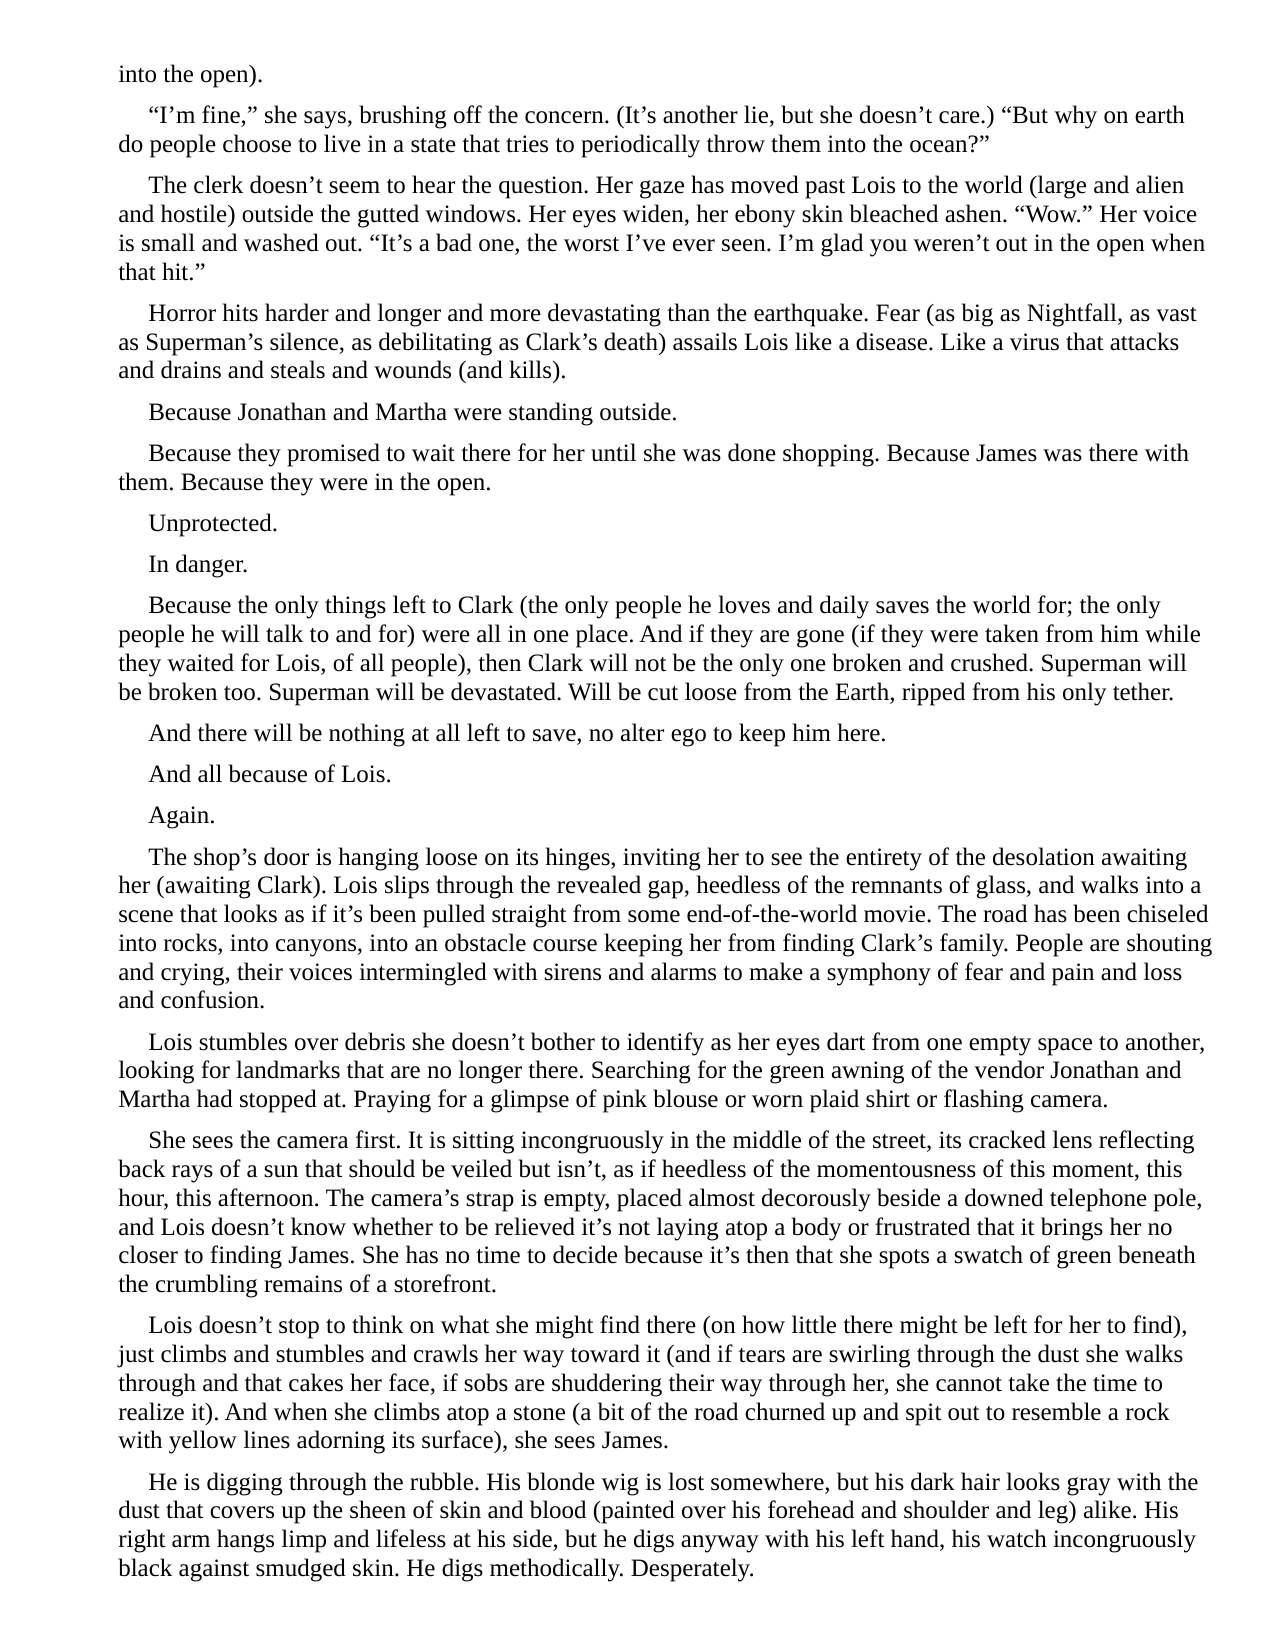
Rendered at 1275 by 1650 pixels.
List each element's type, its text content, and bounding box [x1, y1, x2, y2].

text Unprotected. [118, 508, 1216, 537]
text Because they promised to wait there for her until she was done shopping. Because James was there with them. Because they were in the open. [118, 438, 1216, 495]
text “I’m fine,” she says, brushing off the concern. (It’s another lie, but she doesn’t care.) “But why on earth do people choose to live in a state that tries to periodically throw them into the ocean?” [118, 100, 1216, 158]
text He is digging through the rubble. His blonde wig is lost somewhere, but his dark hair looks gray with the dust that covers up the sheen of skin and blood (painted over his forehead and shoulder and leg) alike. His right arm hangs limp and lifeless at his side, but he digs anyway with his left hand, his watch incongruously black against smudged skin. He digs methodically. Desperately. [118, 1467, 1216, 1582]
text Because Jonathan and Martha were standing outside. [118, 397, 1216, 425]
text Again. [118, 800, 1216, 829]
text The shop’s door is hanging loose on its hinges, inviting her to see the entirety of the desolation awaiting her (awaiting Clark). Lois slips through the revealed gap, heedless of the remnants of glass, and walks into a scene that looks as if it’s been pulled straight from some end-of-the-world movie. The road has been chiseled into rocks, into canyons, into an obstacle course keeping her from finding Clark’s family. People are shouting and crying, their voices intermingled with sirens and alarms to make a symphony of fear and pain and loss and confusion. [118, 842, 1216, 1014]
text The clerk doesn’t seem to hear the question. Her gaze has moved past Lois to the world (large and alien and hostile) outside the gutted windows. Her eyes widen, her ebony skin bleached ashen. “Wow.” Her voice is small and washed out. “It’s a bad one, the worst I’ve ever seen. I’m glad you weren’t out in the open when that hit.” [118, 170, 1216, 285]
text Horror hits harder and longer and more devastating than the earthquake. Fear (as big as Nightfall, as vast as Superman’s silence, as debilitating as Clark’s death) assails Lois like a disease. Like a virus that attacks and drains and steals and wounds (and kills). [118, 298, 1216, 384]
text into the open). [118, 59, 1216, 88]
text Lois stumbles over debris she doesn’t bother to identify as her eyes dart from one empty space to another, looking for landmarks that are no longer there. Searching for the green awning of the vendor Jonathan and Martha had stopped at. Praying for a glimpse of pink blouse or worn plaid shirt or flashing camera. [118, 1027, 1216, 1113]
text In danger. [118, 549, 1216, 578]
text Lois doesn’t stop to think on what she might find there (on how little there might be left for her to find), just climbs and stumbles and crawls her way toward it (and if tears are swirling through the dust she walks through and that cakes her face, if sobs are shuddering their way through her, she cannot take the time to realize it). And when she climbs atop a stone (a bit of the road churned up and spit out to resemble a rock with yellow lines adorning its surface), she sees James. [118, 1310, 1216, 1454]
text And all because of Lois. [118, 759, 1216, 788]
text Because the only things left to Clark (the only people he loves and daily saves the world for; the only people he will talk to and for) were all in one place. And if they are gone (if they were taken from him while they waited for Lois, of all people), then Clark will not be the only one broken and crushed. Superman will be broken too. Superman will be devastated. Will be cut loose from the Earth, ripped from his only tether. [118, 590, 1216, 705]
text And there will be nothing at all left to save, no alter ego to keep him here. [118, 718, 1216, 747]
text She sees the camera first. It is sitting incongruously in the middle of the street, its cracked lens reflecting back rays of a sun that should be veiled but isn’t, as if heedless of the momentousness of this moment, this hour, this afternoon. The camera’s strap is empty, placed almost decorously beside a downed telephone pole, and Lois doesn’t know whether to be relieved it’s not laying atop a body or frustrated that it brings her no closer to finding James. She has no time to decide because it’s then that she spots a swatch of green beneath the crumbling remains of a storefront. [118, 1125, 1216, 1298]
